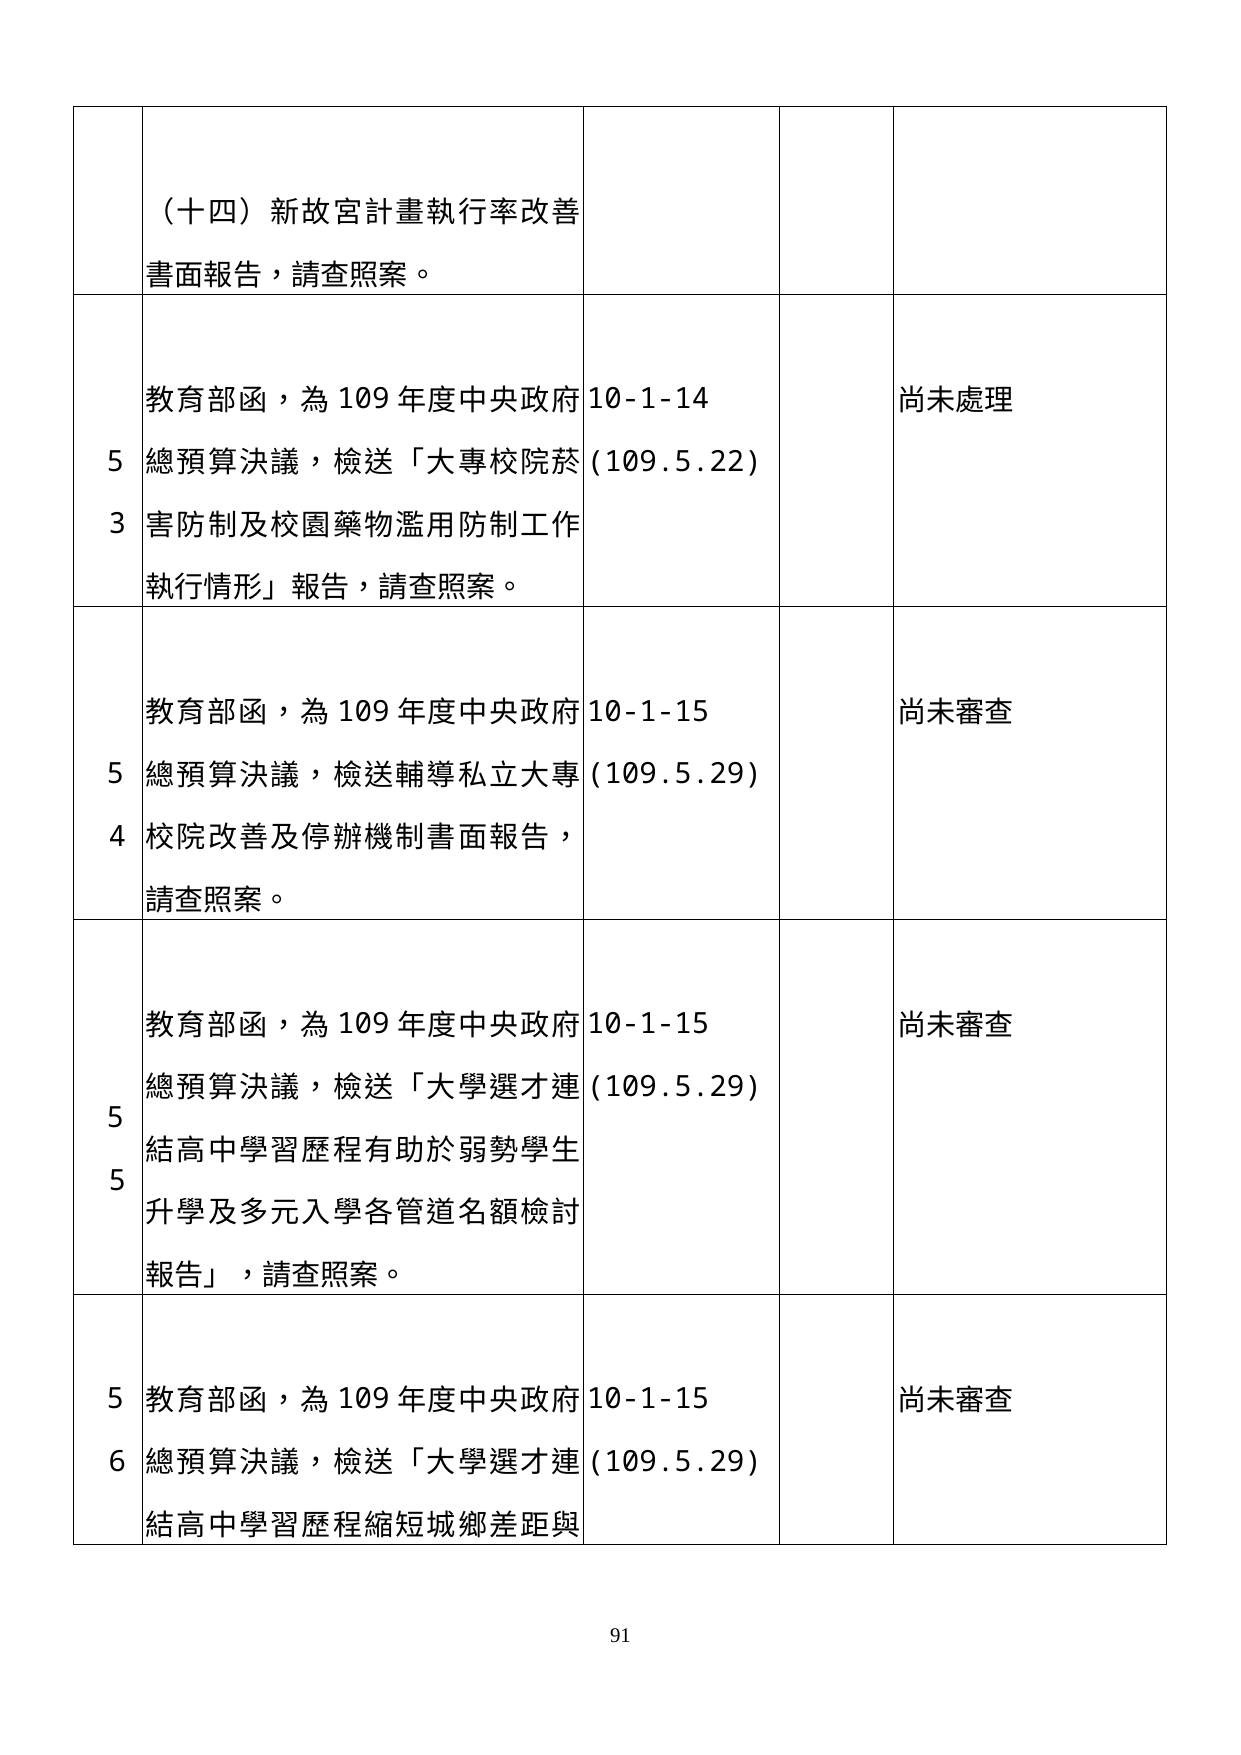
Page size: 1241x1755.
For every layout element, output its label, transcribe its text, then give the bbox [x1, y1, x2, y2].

table_cell [780, 1295, 893, 1543]
table_cell 10-1-15 (109.5.29) [584, 607, 779, 918]
table_cell [584, 107, 779, 293]
table_cell 10-1-15 (109.5.29) [584, 920, 779, 1293]
table_cell 教育部函，為109年度中央政府總預算決議，檢送「大學選才連結高中學習歷程縮短城鄉差距與 [143, 1295, 583, 1543]
table_cell [74, 107, 142, 293]
table_cell [74, 1295, 142, 1543]
table_cell 教育部函，為109年度中央政府總預算決議，檢送輔導私立大專校院改善及停辦機制書面報告，請查照案。 [143, 607, 583, 918]
table_cell 10-1-15 (109.5.29) [584, 1295, 779, 1543]
table_cell 教育部函，為109年度中央政府總預算決議，檢送「大學選才連結高中學習歷程有助於弱勢學生升學及多元入學各管道名額檢討報告」，請查照案。 [143, 920, 583, 1293]
table_cell （十四）新故宮計畫執行率改善書面報告，請查照案。 [143, 107, 583, 293]
table_cell [780, 607, 893, 918]
table_cell 尚未審查 [894, 1295, 1166, 1543]
table_cell 尚未處理 [894, 295, 1166, 606]
table_cell 尚未審查 [894, 607, 1166, 918]
table_cell [74, 920, 142, 1293]
table_cell [780, 107, 893, 293]
table_cell [780, 920, 893, 1293]
table_cell [74, 607, 142, 918]
table_cell 10-1-14 (109.5.22) [584, 295, 779, 606]
table_cell [894, 107, 1166, 293]
table_cell 尚未審查 [894, 920, 1166, 1293]
table_cell [74, 295, 142, 606]
table_cell [780, 295, 893, 606]
table_cell 教育部函，為109年度中央政府總預算決議，檢送「大專校院菸害防制及校園藥物濫用防制工作執行情形」報告，請查照案。 [143, 295, 583, 606]
